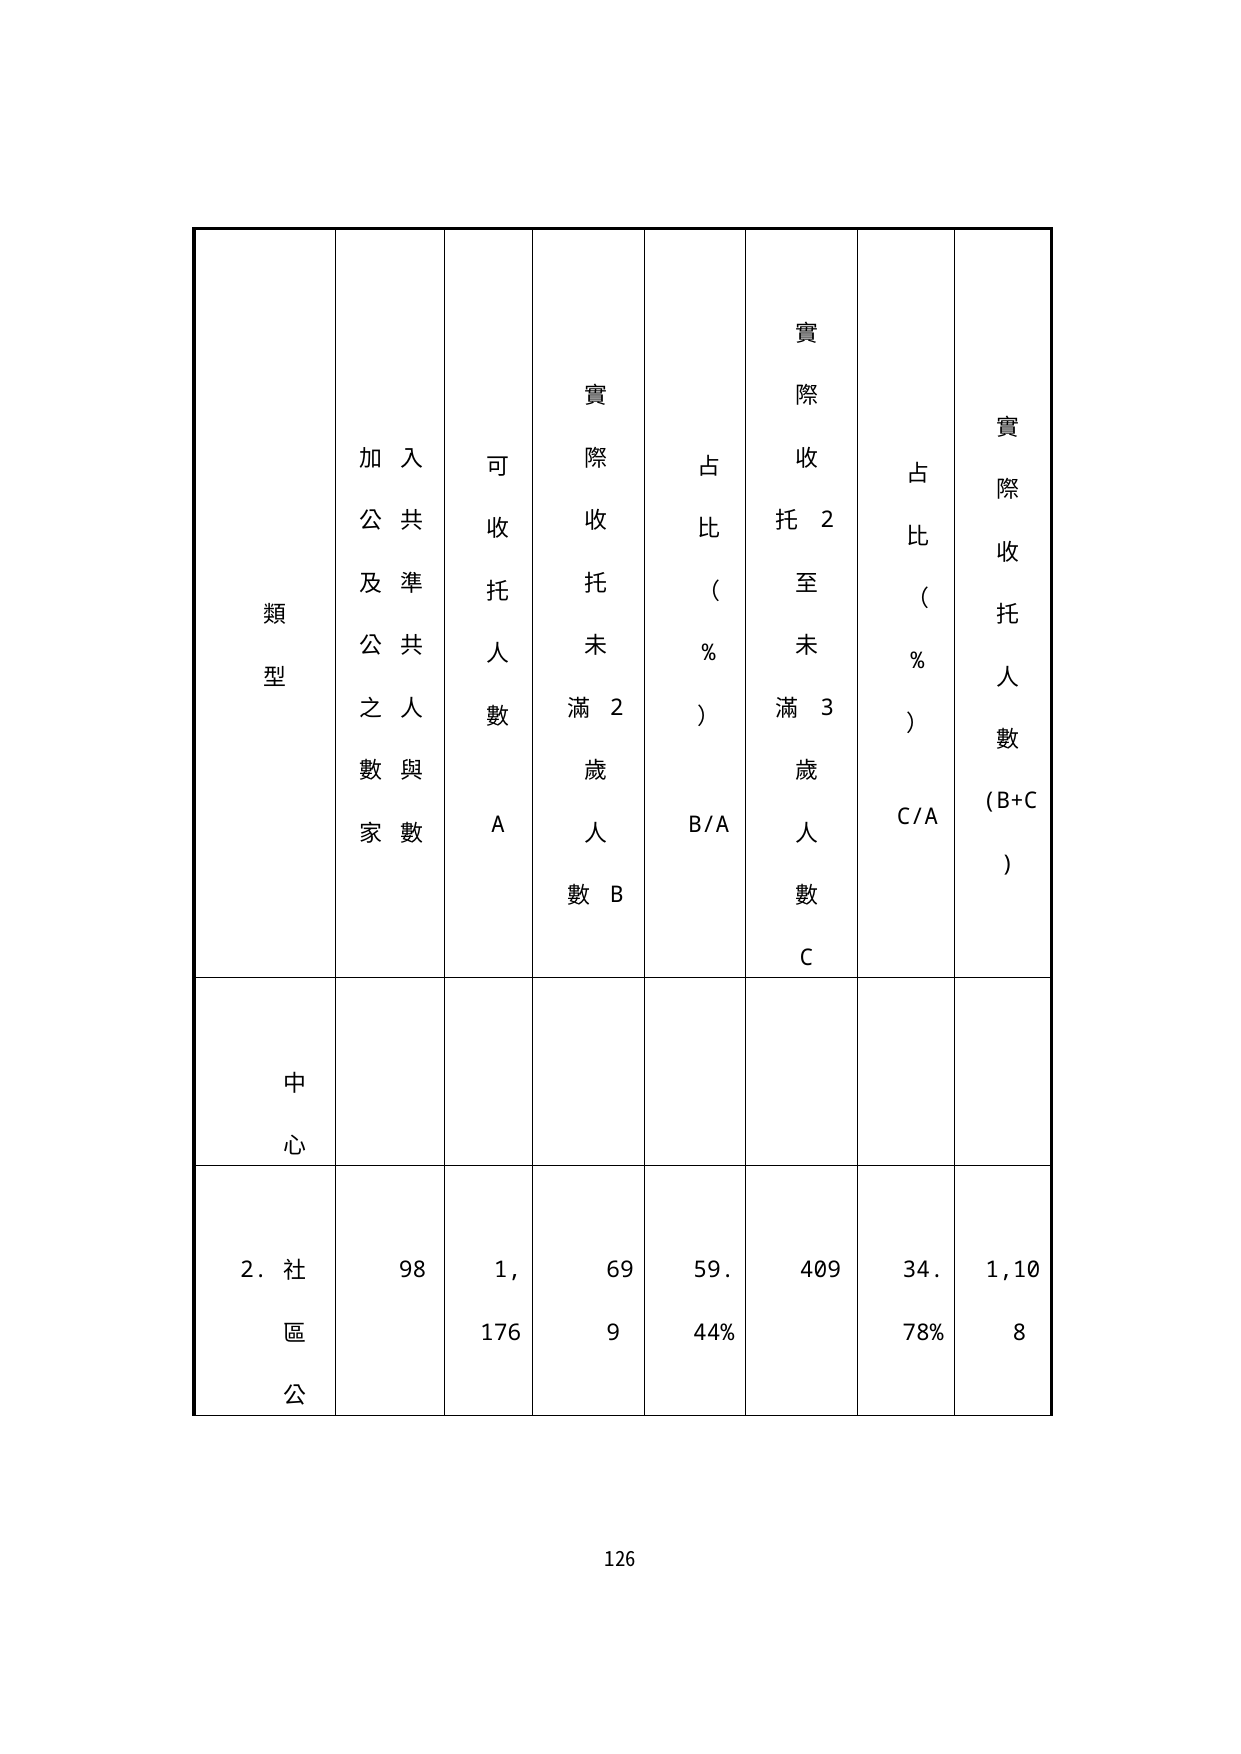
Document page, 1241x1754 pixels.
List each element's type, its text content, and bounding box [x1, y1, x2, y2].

table_header 實際收托2至未滿3歲人數 C [746, 230, 857, 977]
table_cell 59.44% [645, 1166, 745, 1415]
table_header 可收托人數 A [445, 230, 532, 977]
table_cell 2.社區公 [196, 1166, 335, 1415]
table_cell 98 [336, 1166, 444, 1415]
table_cell 1,108 [955, 1166, 1050, 1415]
table_cell [336, 978, 444, 1165]
table_cell 中心 [196, 978, 335, 1165]
table_cell 1,176 [445, 1166, 532, 1415]
table_cell 699 [533, 1166, 644, 1415]
table_header 占比（%） B/A [645, 230, 745, 977]
table_cell 409 [746, 1166, 857, 1415]
table_header 加入公共及準公共之人數與家數 [336, 230, 444, 977]
table_cell [746, 978, 857, 1165]
table_header 類 型 [196, 230, 335, 977]
table_header 占比（%） C/A [858, 230, 954, 977]
table_cell [445, 978, 532, 1165]
table_header 實際收托人數(B+C) [955, 230, 1050, 977]
table_header 實際收托未滿2歲人數B [533, 230, 644, 977]
table_cell 34.78% [858, 1166, 954, 1415]
table_cell [858, 978, 954, 1165]
table_cell [533, 978, 644, 1165]
table_cell [955, 978, 1050, 1165]
table_cell [645, 978, 745, 1165]
